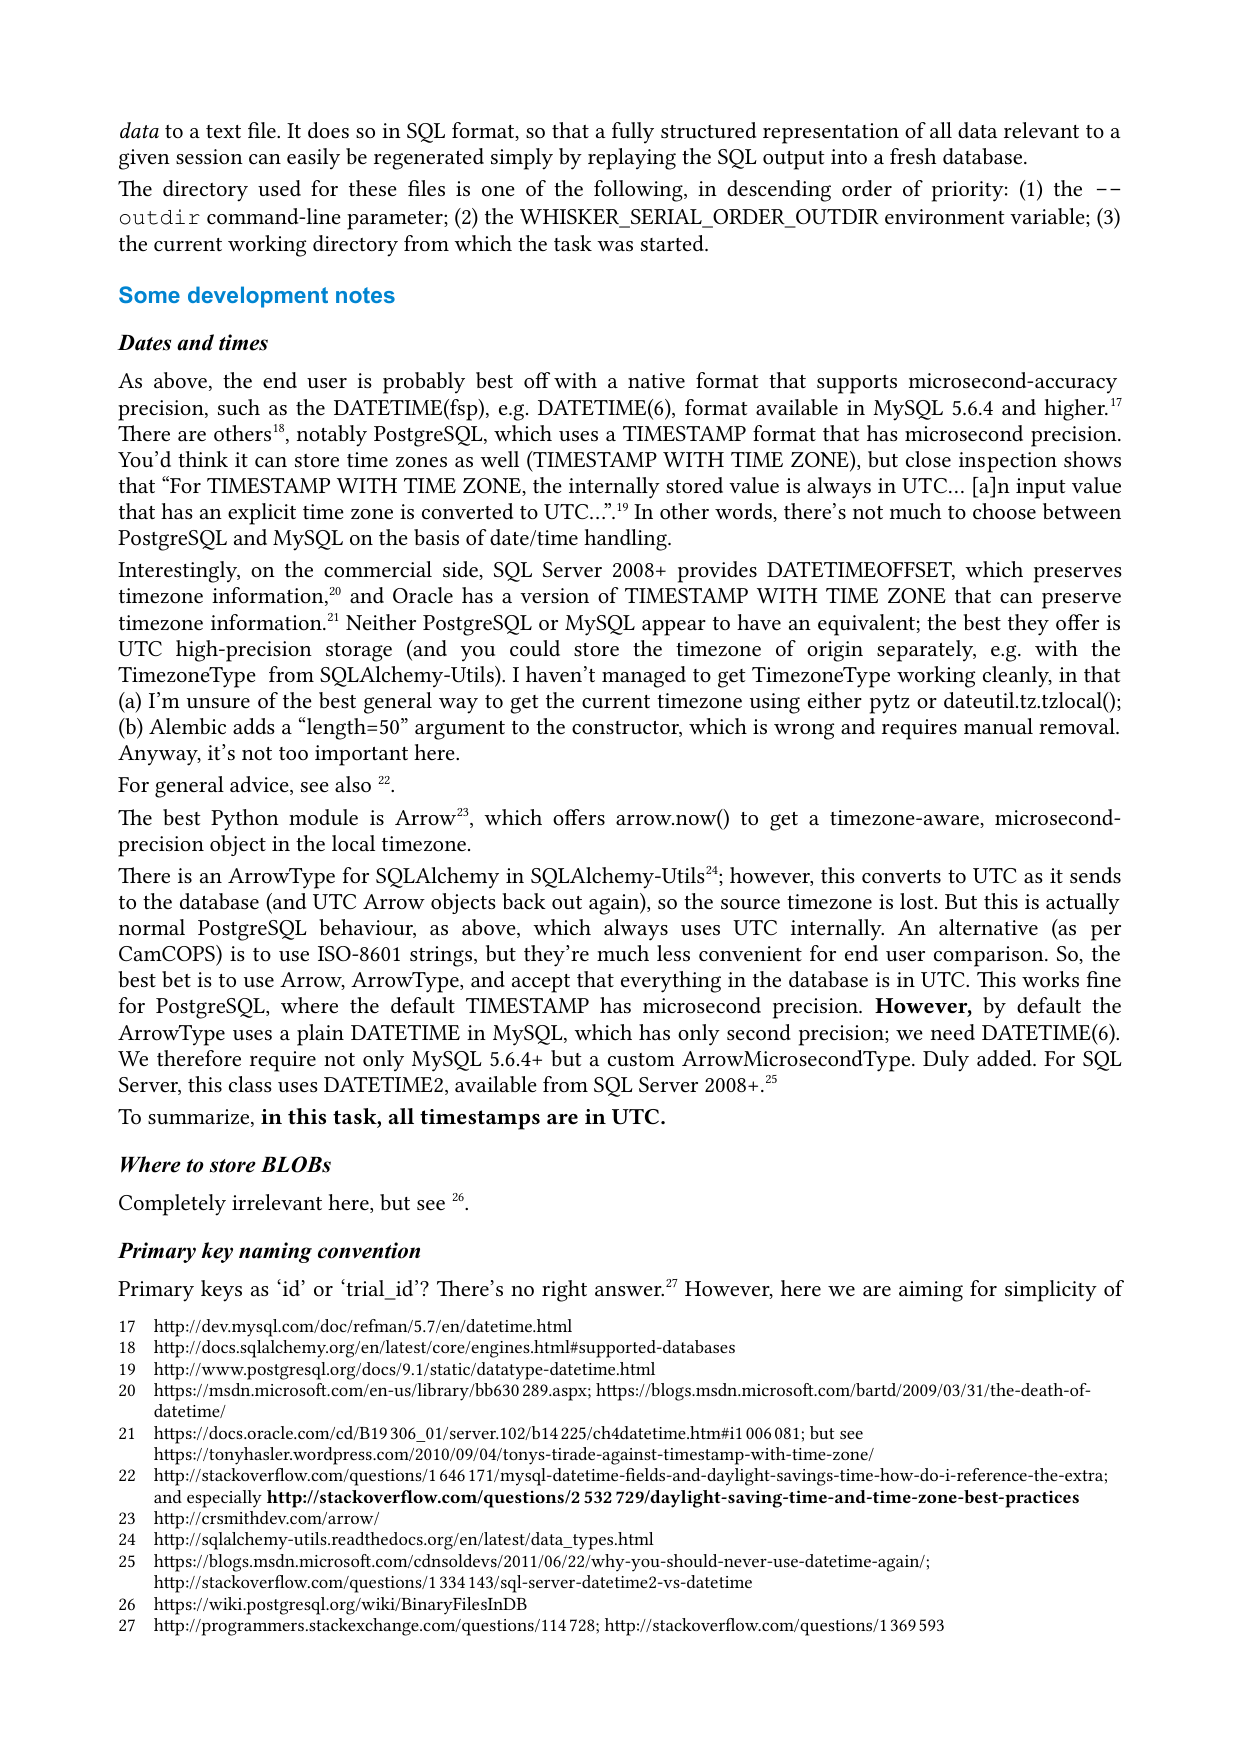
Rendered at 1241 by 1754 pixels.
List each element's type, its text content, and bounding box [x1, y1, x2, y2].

text http://dev.mysql.com/doc/refman/5.7/en/datetime.html [118, 1316, 1122, 1337]
text As above, the end user is probably best off with a native format that supports microsecond-accuracy precision, such as the DATETIME(fsp), e.g. DATETIME(6), format available in MySQL 5.6.4 and higher. There are others, notably PostgreSQL, which uses a TIMESTAMP format that has microsecond precision. You’d think it can store time zones as well (TIMESTAMP WITH TIME ZONE), but close inspection shows that “For TIMESTAMP WITH TIME ZONE, the internally stored value is always in UTC... [a]n input value that has an explicit time zone is converted to UTC...”. In other words, there’s not much to choose between PostgreSQL and MySQL on the basis of date/time handling. [118, 368, 1122, 551]
text http://programmers.stackexchange.com/questions/114728; http://stackoverflow.com/questions/1369593 [118, 1614, 1122, 1636]
text The best Python module is Arrow, which offers arrow.now() to get a timezone-aware, microsecond-precision object in the local timezone. [118, 804, 1122, 857]
text https://docs.oracle.com/cd/B19306_01/server.102/b14225/ch4datetime.htm#i1006081; but see https://tonyhasler.wordpress.com/2010/09/04/tonys-tirade-against-timestamp-with-time-zone/ [118, 1422, 1122, 1465]
text Primary keys as ‘id’ or ‘trial_id’? There’s no right answer. However, here we are aiming for simplicity of [118, 1276, 1122, 1302]
subtitle Primary key naming convention [118, 1237, 1122, 1263]
text https://wiki.postgresql.org/wiki/BinaryFilesInDB [118, 1593, 1122, 1614]
text data to a text file. It does so in SQL format, so that a fully structured representation of all data relevant to a given session can easily be regenerated simply by replaying the SQL output into a fresh database. [118, 118, 1122, 170]
subtitle Some development notes [118, 282, 1122, 309]
text http://sqlalchemy-utils.readthedocs.org/en/latest/data_types.html [118, 1529, 1122, 1550]
text http://crsmithdev.com/arrow/ [118, 1508, 1122, 1529]
subtitle Where to store BLOBs [118, 1151, 1122, 1177]
text Interestingly, on the commercial side, SQL Server 2008+ provides DATETIMEOFFSET, which preserves timezone information, and Oracle has a version of TIMESTAMP WITH TIME ZONE that can preserve timezone information. Neither PostgreSQL or MySQL appear to have an equivalent; the best they offer is UTC high-precision storage (and you could store the timezone of origin separately, e.g. with the TimezoneType from SQLAlchemy-Utils). I haven’t managed to get TimezoneType working cleanly, in that (a) I’m unsure of the best general way to get the current timezone using either pytz or dateutil.tz.tzlocal(); (b) Alembic adds a “length=50” argument to the constructor, which is wrong and requires manual removal. Anyway, it’s not too important here. [118, 557, 1122, 766]
text There is an ArrowType for SQLAlchemy in SQLAlchemy-Utils; however, this converts to UTC as it sends to the database (and UTC Arrow objects back out again), so the source timezone is lost. But this is actually normal PostgreSQL behaviour, as above, which always uses UTC internally. An alternative (as per CamCOPS) is to use ISO-8601 strings, but they’re much less convenient for end user comparison. So, the best bet is to use Arrow, ArrowType, and accept that everything in the database is in UTC. This works fine for PostgreSQL, where the default TIMESTAMP has microsecond precision. However, by default the ArrowType uses a plain DATETIME in MySQL, which has only second precision; we need DATETIME(6). We therefore require not only MySQL 5.6.4+ but a custom ArrowMicrosecondType. Duly added. For SQL Server, this class uses DATETIME2, available from SQL Server 2008+. [118, 863, 1122, 1098]
text https://msdn.microsoft.com/en-us/library/bb630289.aspx; https://blogs.msdn.microsoft.com/bartd/2009/03/31/the-death-of-datetime/ [118, 1379, 1122, 1422]
text http://stackoverflow.com/questions/1646171/mysql-datetime-fields-and-daylight-savings-time-how-do-i-reference-the-extra; and especially http://stackoverflow.com/questions/2532729/daylight-saving-time-and-time-zone-best-practices [118, 1465, 1122, 1508]
text Completely irrelevant here, but see . [118, 1190, 1122, 1216]
text http://docs.sqlalchemy.org/en/latest/core/engines.html#supported-databases [118, 1337, 1122, 1358]
subtitle Dates and times [118, 329, 1122, 356]
text To summarize, in this task, all timestamps are in UTC. [118, 1104, 1122, 1130]
text http://www.postgresql.org/docs/9.1/static/datatype-datetime.html [118, 1358, 1122, 1379]
text The directory used for these files is one of the following, in descending order of priority: (1) the --outdir command-line parameter; (2) the WHISKER_SERIAL_ORDER_OUTDIR environment variable; (3) the current working directory from which the task was started. [118, 176, 1122, 257]
text For general advice, see also . [118, 772, 1122, 798]
text https://blogs.msdn.microsoft.com/cdnsoldevs/2011/06/22/why-you-should-never-use-datetime-again/; http://stackoverflow.com/questions/1334143/sql-server-datetime2-vs-datetime [118, 1550, 1122, 1593]
